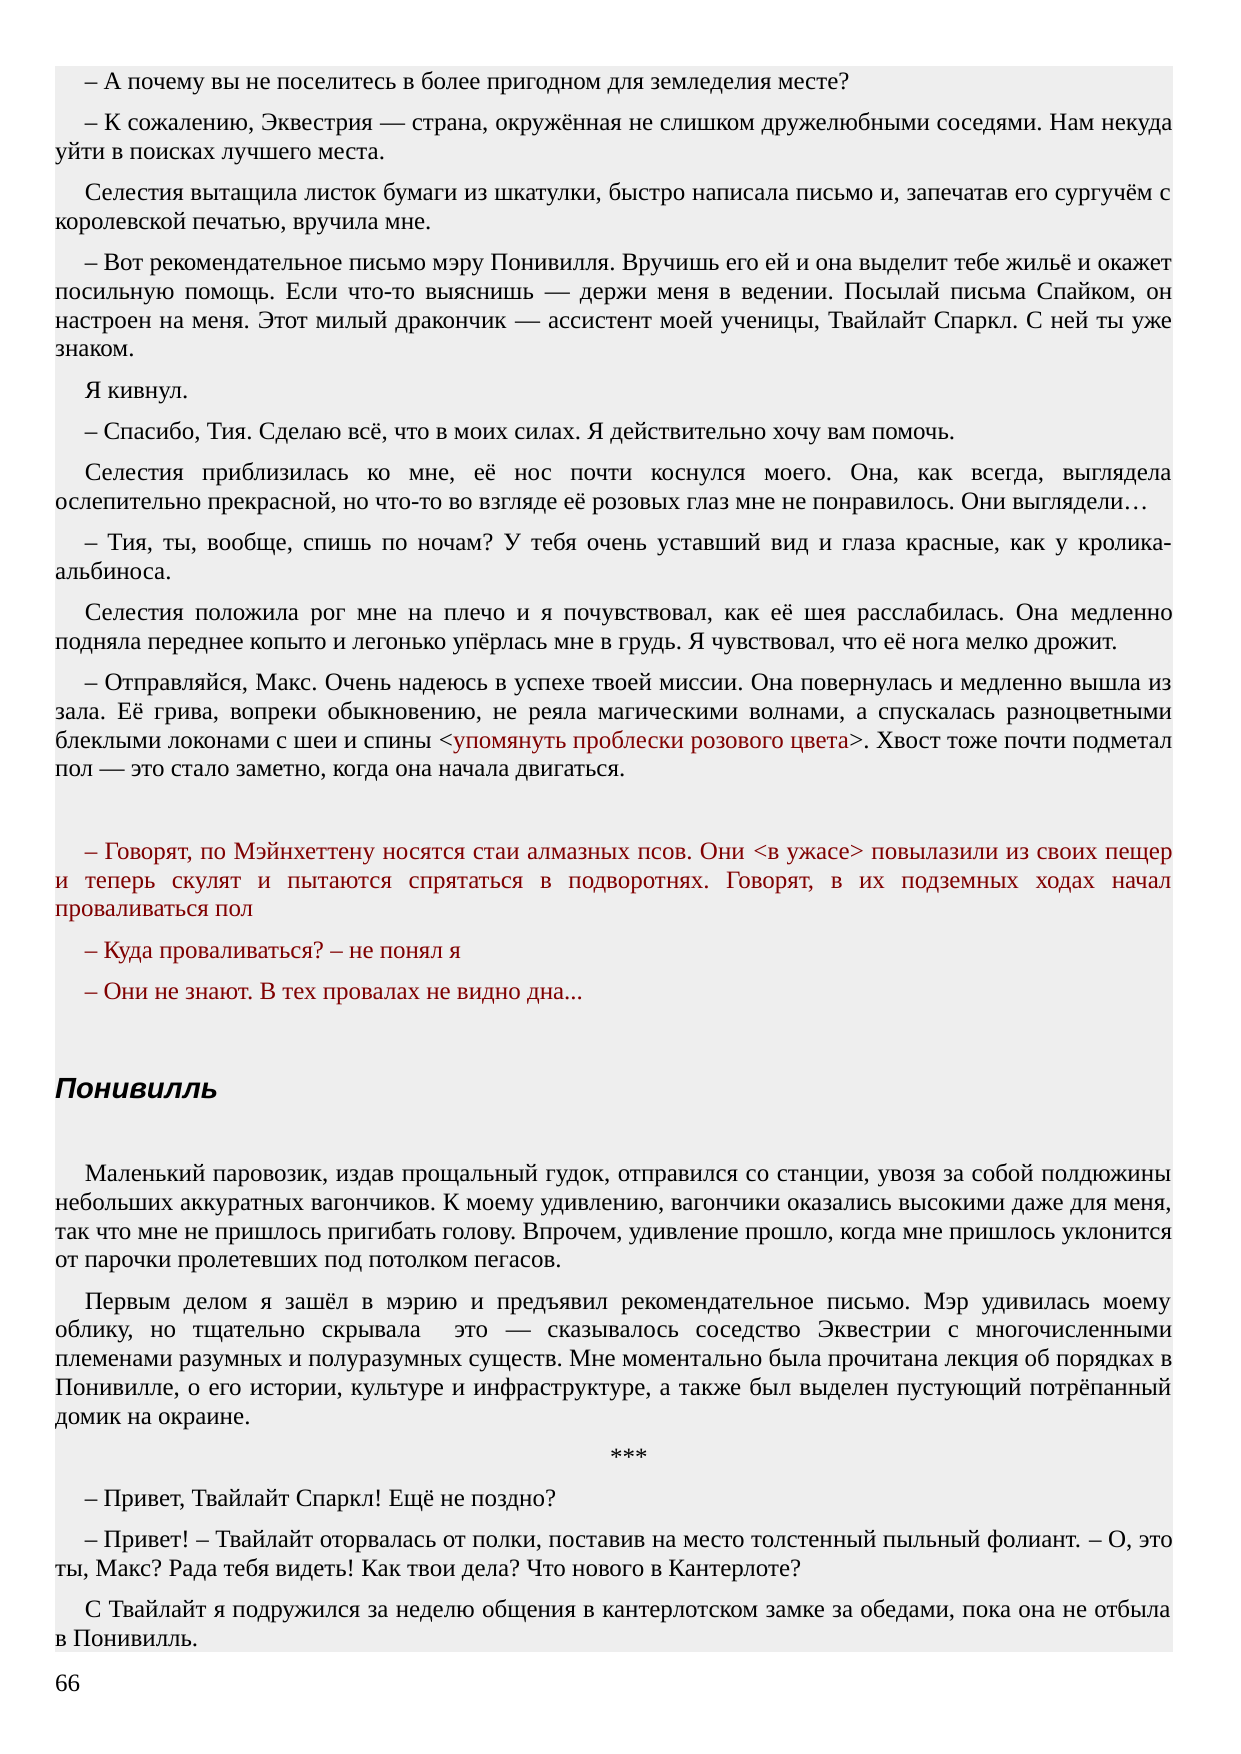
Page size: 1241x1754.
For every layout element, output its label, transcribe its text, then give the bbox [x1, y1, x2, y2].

text – Вот рекомендательное письмо мэру Понивилля. Вручишь его ей и она выделит тебе жильё и окажет посильную помощь. Если что-то выяснишь — держи меня в ведении. Посылай письма Спайком, он настроен на меня. Этот милый дракончик — ассистент моей ученицы, Твайлайт Спаркл. С ней ты уже знаком. [55, 247, 1173, 362]
text – Тия, ты, вообще, спишь по ночам? У тебя очень уставший вид и глаза красные, как у кролика-альбиноса. [55, 527, 1173, 585]
text – А почему вы не поселитесь в более пригодном для земледелия месте? [55, 66, 1173, 95]
text – Они не знают. В тех провалах не видно дна... [55, 976, 1173, 1005]
text Селестия положила рог мне на плечо и я почувствовал, как её шея расслабилась. Она медленно подняла переднее копыто и легонько упёрлась мне в грудь. Я чувствовал, что её нога мелко дрожит. [55, 597, 1173, 655]
text Первым делом я зашёл в мэрию и предъявил рекомендательное письмо. Мэр удивилась моему облику, но тщательно скрывала это — сказывалось соседство Эквестрии с многочисленными племенами разумных и полуразумных существ. Мне моментально была прочитана лекция об порядках в Понивилле, о его истории, культуре и инфраструктуре, а также был выделен пустующий потрёпанный домик на окраине. [55, 1286, 1173, 1429]
text С Твайлайт я подружился за неделю общения в кантерлотском замке за обедами, пока она не отбыла в Понивилль. [55, 1594, 1173, 1652]
text – Куда проваливаться? – не понял я [55, 935, 1173, 963]
text – Спасибо, Тия. Сделаю всё, что в моих силах. Я действительно хочу вам помочь. [55, 416, 1173, 445]
text – Привет! – Твайлайт оторвалась от полки, поставив на место толстенный пыльный фолиант. – О, это ты, Макс? Рада тебя видеть! Как твои дела? Что нового в Кантерлоте? [55, 1524, 1173, 1582]
text – Говорят, по Мэйнхеттену носятся стаи алмазных псов. Они <в ужасе> повылазили из своих пещер и теперь скулят и пытаются спрятаться в подворотнях. Говорят, в их подземных ходах начал проваливаться пол [55, 836, 1173, 922]
text Маленький паровозик, издав прощальный гудок, отправился со станции, увозя за собой полдюжины небольших аккуратных вагончиков. К моему удивлению, вагончики оказались высокими даже для меня, так что мне не пришлось пригибать голову. Впрочем, удивление прошло, когда мне пришлось уклонится от парочки пролетевших под потолком пегасов. [55, 1158, 1173, 1273]
text Селестия вытащила листок бумаги из шкатулки, быстро написала письмо и, запечатав его сургучём с королевской печатью, вручила мне. [55, 177, 1173, 235]
text Я кивнул. [55, 375, 1173, 403]
text *** [55, 1442, 1173, 1471]
text – Отправляйся, Макс. Очень надеюсь в успехе твоей миссии. Она повернулась и медленно вышла из зала. Её грива, вопреки обыкновению, не реяла магическими волнами, а спускалась разноцветными блеклыми локонами с шеи и спины <упомянуть проблески розового цвета>. Хвост тоже почти подметал пол — это стало заметно, когда она начала двигаться. [55, 667, 1173, 782]
text Селестия приблизилась ко мне, её нос почти коснулся моего. Она, как всегда, выглядела ослепительно прекрасной, но что-то во взгляде её розовых глаз мне не понравилось. Они выглядели… [55, 457, 1173, 515]
text – К сожалению, Эквестрия — страна, окружённая не слишком дружелюбными соседями. Нам некуда уйти в поисках лучшего места. [55, 107, 1173, 165]
subtitle Понивилль [55, 1071, 1173, 1104]
text – Привет, Твайлайт Спаркл! Ещё не поздно? [55, 1483, 1173, 1512]
